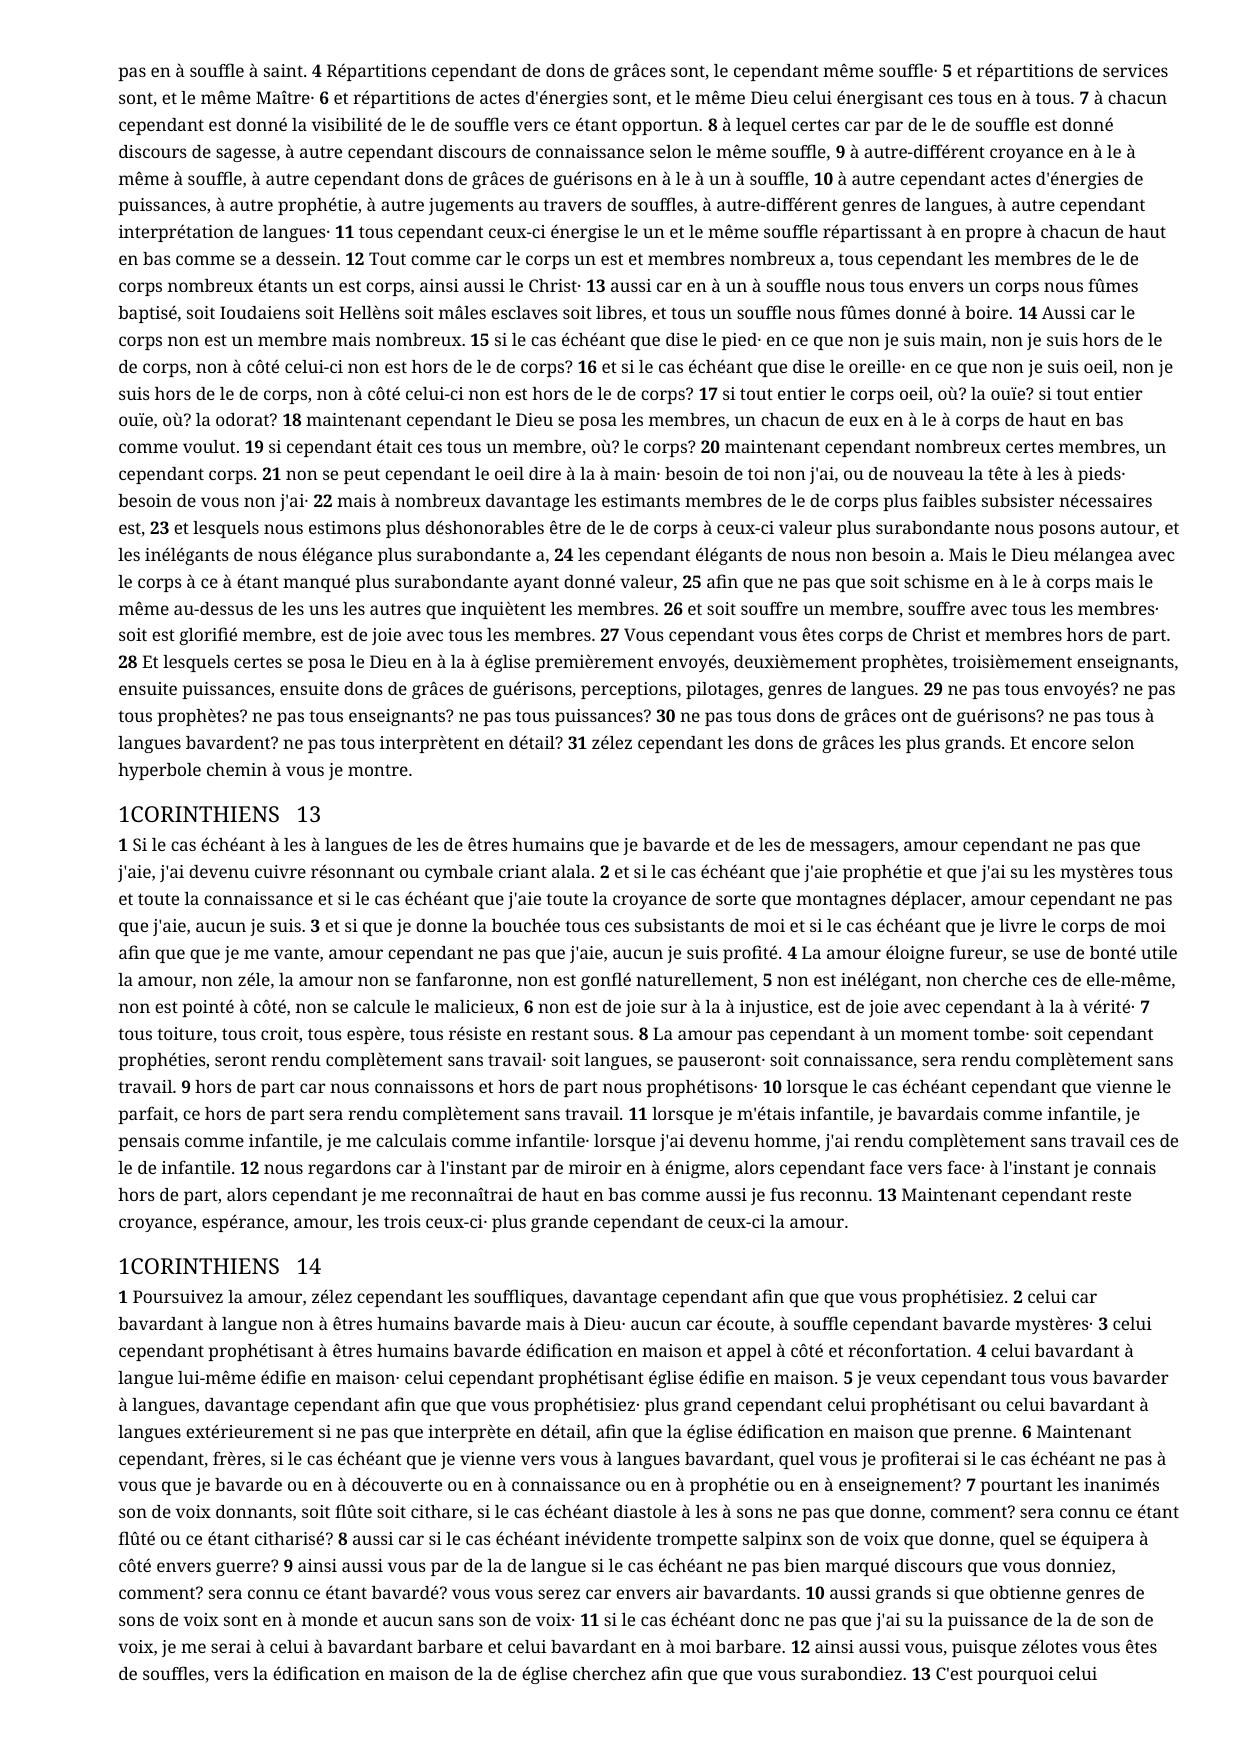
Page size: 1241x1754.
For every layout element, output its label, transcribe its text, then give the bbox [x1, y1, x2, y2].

text 1CORINTHIENS 13 [118, 799, 1181, 829]
text 1 Poursuivez la amour, zélez cependant les souffliques, davantage cependant afin que que vous prophétisiez. 2 celui car bavardant à langue non à êtres humains bavarde mais à Dieu· aucun car écoute, à souffle cependant bavarde mystères· 3 celui cependant prophétisant à êtres humains bavarde édification en maison et appel à côté et réconfortation. 4 celui bavardant à langue lui-même édifie en maison· celui cependant prophétisant église édifie en maison. 5 je veux cependant tous vous bavarder à langues, davantage cependant afin que que vous prophétisiez· plus grand cependant celui prophétisant ou celui bavardant à langues extérieurement si ne pas que interprète en détail, afin que la église édification en maison que prenne. 6 Maintenant cependant, frères, si le cas échéant que je vienne vers vous à langues bavardant, quel vous je profiterai si le cas échéant ne pas à vous que je bavarde ou en à découverte ou en à connaissance ou en à prophétie ou en à enseignement? 7 pourtant les inanimés son de voix donnants, soit flûte soit cithare, si le cas échéant diastole à les à sons ne pas que donne, comment? sera connu ce étant flûté ou ce étant citharisé? 8 aussi car si le cas échéant inévidente trompette salpinx son de voix que donne, quel se équipera à côté envers guerre? 9 ainsi aussi vous par de la de langue si le cas échéant ne pas bien marqué discours que vous donniez, comment? sera connu ce étant bavardé? vous vous serez car envers air bavardants. 10 aussi grands si que obtienne genres de sons de voix sont en à monde et aucun sans son de voix· 11 si le cas échéant donc ne pas que j'ai su la puissance de la de son de voix, je me serai à celui à bavardant barbare et celui bavardant en à moi barbare. 12 ainsi aussi vous, puisque zélotes vous êtes de souffles, vers la édification en maison de la de église cherchez afin que que vous surabondiez. 13 C'est pourquoi celui [118, 1285, 1181, 1685]
text 1CORINTHIENS 14 [118, 1251, 1181, 1281]
text 1 Si le cas échéant à les à langues de les de êtres humains que je bavarde et de les de messagers, amour cependant ne pas que j'aie, j'ai devenu cuivre résonnant ou cymbale criant alala. 2 et si le cas échéant que j'aie prophétie et que j'ai su les mystères tous et toute la connaissance et si le cas échéant que j'aie toute la croyance de sorte que montagnes déplacer, amour cependant ne pas que j'aie, aucun je suis. 3 et si que je donne la bouchée tous ces subsistants de moi et si le cas échéant que je livre le corps de moi afin que que je me vante, amour cependant ne pas que j'aie, aucun je suis profité. 4 La amour éloigne fureur, se use de bonté utile la amour, non zéle, la amour non se fanfaronne, non est gonflé naturellement, 5 non est inélégant, non cherche ces de elle-même, non est pointé à côté, non se calcule le malicieux, 6 non est de joie sur à la à injustice, est de joie avec cependant à la à vérité· 7 tous toiture, tous croit, tous espère, tous résiste en restant sous. 8 La amour pas cependant à un moment tombe· soit cependant prophéties, seront rendu complètement sans travail· soit langues, se pauseront· soit connaissance, sera rendu complètement sans travail. 9 hors de part car nous connaissons et hors de part nous prophétisons· 10 lorsque le cas échéant cependant que vienne le parfait, ce hors de part sera rendu complètement sans travail. 11 lorsque je m'étais infantile, je bavardais comme infantile, je pensais comme infantile, je me calculais comme infantile· lorsque j'ai devenu homme, j'ai rendu complètement sans travail ces de le de infantile. 12 nous regardons car à l'instant par de miroir en à énigme, alors cependant face vers face· à l'instant je connais hors de part, alors cependant je me reconnaîtrai de haut en bas comme aussi je fus reconnu. 13 Maintenant cependant reste croyance, espérance, amour, les trois ceux-ci· plus grande cependant de ceux-ci la amour. [118, 833, 1181, 1233]
text pas en à souffle à saint. 4 Répartitions cependant de dons de grâces sont, le cependant même souffle· 5 et répartitions de services sont, et le même Maître· 6 et répartitions de actes d'énergies sont, et le même Dieu celui énergisant ces tous en à tous. 7 à chacun cependant est donné la visibilité de le de souffle vers ce étant opportun. 8 à lequel certes car par de le de souffle est donné discours de sagesse, à autre cependant discours de connaissance selon le même souffle, 9 à autre-différent croyance en à le à même à souffle, à autre cependant dons de grâces de guérisons en à le à un à souffle, 10 à autre cependant actes d'énergies de puissances, à autre prophétie, à autre jugements au travers de souffles, à autre-différent genres de langues, à autre cependant interprétation de langues· 11 tous cependant ceux-ci énergise le un et le même souffle répartissant à en propre à chacun de haut en bas comme se a dessein. 12 Tout comme car le corps un est et membres nombreux a, tous cependant les membres de le de corps nombreux étants un est corps, ainsi aussi le Christ· 13 aussi car en à un à souffle nous tous envers un corps nous fûmes baptisé, soit Ioudaiens soit Hellèns soit mâles esclaves soit libres, et tous un souffle nous fûmes donné à boire. 14 Aussi car le corps non est un membre mais nombreux. 15 si le cas échéant que dise le pied· en ce que non je suis main, non je suis hors de le de corps, non à côté celui-ci non est hors de le de corps? 16 et si le cas échéant que dise le oreille· en ce que non je suis oeil, non je suis hors de le de corps, non à côté celui-ci non est hors de le de corps? 17 si tout entier le corps oeil, où? la ouïe? si tout entier ouïe, où? la odorat? 18 maintenant cependant le Dieu se posa les membres, un chacun de eux en à le à corps de haut en bas comme voulut. 19 si cependant était ces tous un membre, où? le corps? 20 maintenant cependant nombreux certes membres, un cependant corps. 21 non se peut cependant le oeil dire à la à main· besoin de toi non j'ai, ou de nouveau la tête à les à pieds· besoin de vous non j'ai· 22 mais à nombreux davantage les estimants membres de le de corps plus faibles subsister nécessaires est, 23 et lesquels nous estimons plus déshonorables être de le de corps à ceux-ci valeur plus surabondante nous posons autour, et les inélégants de nous élégance plus surabondante a, 24 les cependant élégants de nous non besoin a. Mais le Dieu mélangea avec le corps à ce à étant manqué plus surabondante ayant donné valeur, 25 afin que ne pas que soit schisme en à le à corps mais le même au-dessus de les uns les autres que inquiètent les membres. 26 et soit souffre un membre, souffre avec tous les membres· soit est glorifié membre, est de joie avec tous les membres. 27 Vous cependant vous êtes corps de Christ et membres hors de part. 28 Et lesquels certes se posa le Dieu en à la à église premièrement envoyés, deuxièmement prophètes, troisièmement enseignants, ensuite puissances, ensuite dons de grâces de guérisons, perceptions, pilotages, genres de langues. 29 ne pas tous envoyés? ne pas tous prophètes? ne pas tous enseignants? ne pas tous puissances? 30 ne pas tous dons de grâces ont de guérisons? ne pas tous à langues bavardent? ne pas tous interprètent en détail? 31 zélez cependant les dons de grâces les plus grands. Et encore selon hyperbole chemin à vous je montre. [118, 59, 1181, 781]
